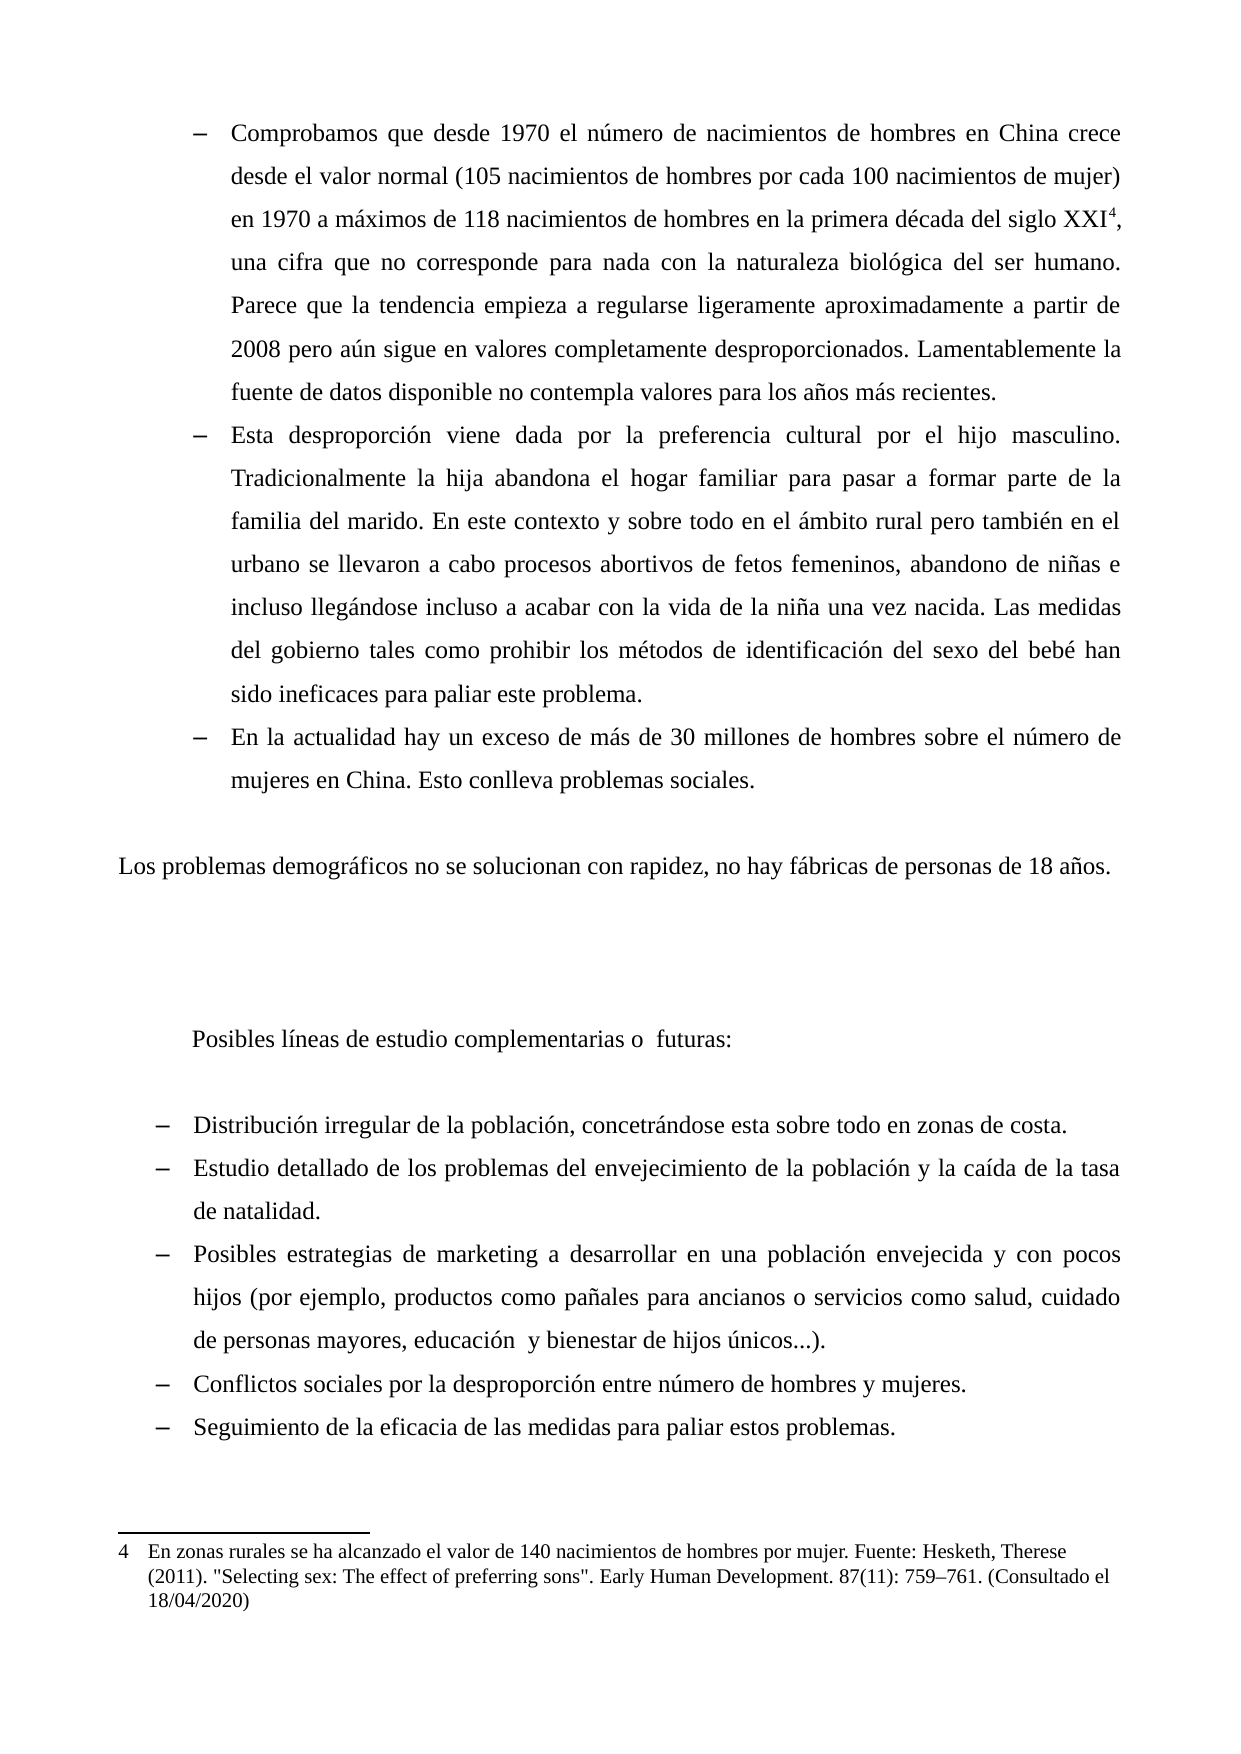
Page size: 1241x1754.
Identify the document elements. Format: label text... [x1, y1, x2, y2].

list Comprobamos que desde 1970 el número de nacimientos de hombres en China crece desde el valor normal (105 nacimientos de hombres por cada 100 nacimientos de mujer) en 1970 a máximos de 118 nacimientos de hombres en la primera década del siglo XXI, una cifra que no corresponde para nada con la naturaleza biológica del ser humano. Parece que la tendencia empieza a regularse ligeramente aproximadamente a partir de 2008 pero aún sigue en valores completamente desproporcionados. Lamentablemente la fuente de datos disponible no contempla valores para los años más recientes. [193, 118, 1122, 406]
list En zonas rurales se ha alcanzado el valor de 140 nacimientos de hombres por mujer. Fuente: Hesketh, Therese (2011). "Selecting sex: The effect of preferring sons". Early Human Development. 87(11): 759–761. (Consultado el 18/04/2020) [118, 1539, 1122, 1612]
list En la actualidad hay un exceso de más de 30 millones de hombres sobre el número de mujeres en China. Esto conlleva problemas sociales. [193, 722, 1122, 794]
list Seguimiento de la eficacia de las medidas para paliar estos problemas. [156, 1412, 1122, 1441]
text Los problemas demográficos no se solucionan con rapidez, no hay fábricas de personas de 18 años. [118, 851, 1122, 880]
list Distribución irregular de la población, concetrándose esta sobre todo en zonas de costa. [156, 1110, 1122, 1139]
text Posibles líneas de estudio complementarias o futuras: [118, 1024, 1122, 1052]
list Conflictos sociales por la desproporción entre número de hombres y mujeres. [156, 1369, 1122, 1397]
list Posibles estrategias de marketing a desarrollar en una población envejecida y con pocos hijos (por ejemplo, productos como pañales para ancianos o servicios como salud, cuidado de personas mayores, educación y bienestar de hijos únicos...). [156, 1239, 1122, 1354]
list Esta desproporción viene dada por la preferencia cultural por el hijo masculino. Tradicionalmente la hija abandona el hogar familiar para pasar a formar parte de la familia del marido. En este contexto y sobre todo en el ámbito rural pero también en el urbano se llevaron a cabo procesos abortivos de fetos femeninos, abandono de niñas e incluso llegándose incluso a acabar con la vida de la niña una vez nacida. Las medidas del gobierno tales como prohibir los métodos de identificación del sexo del bebé han sido ineficaces para paliar este problema. [193, 420, 1122, 707]
list Estudio detallado de los problemas del envejecimiento de la población y la caída de la tasa de natalidad. [156, 1153, 1122, 1225]
